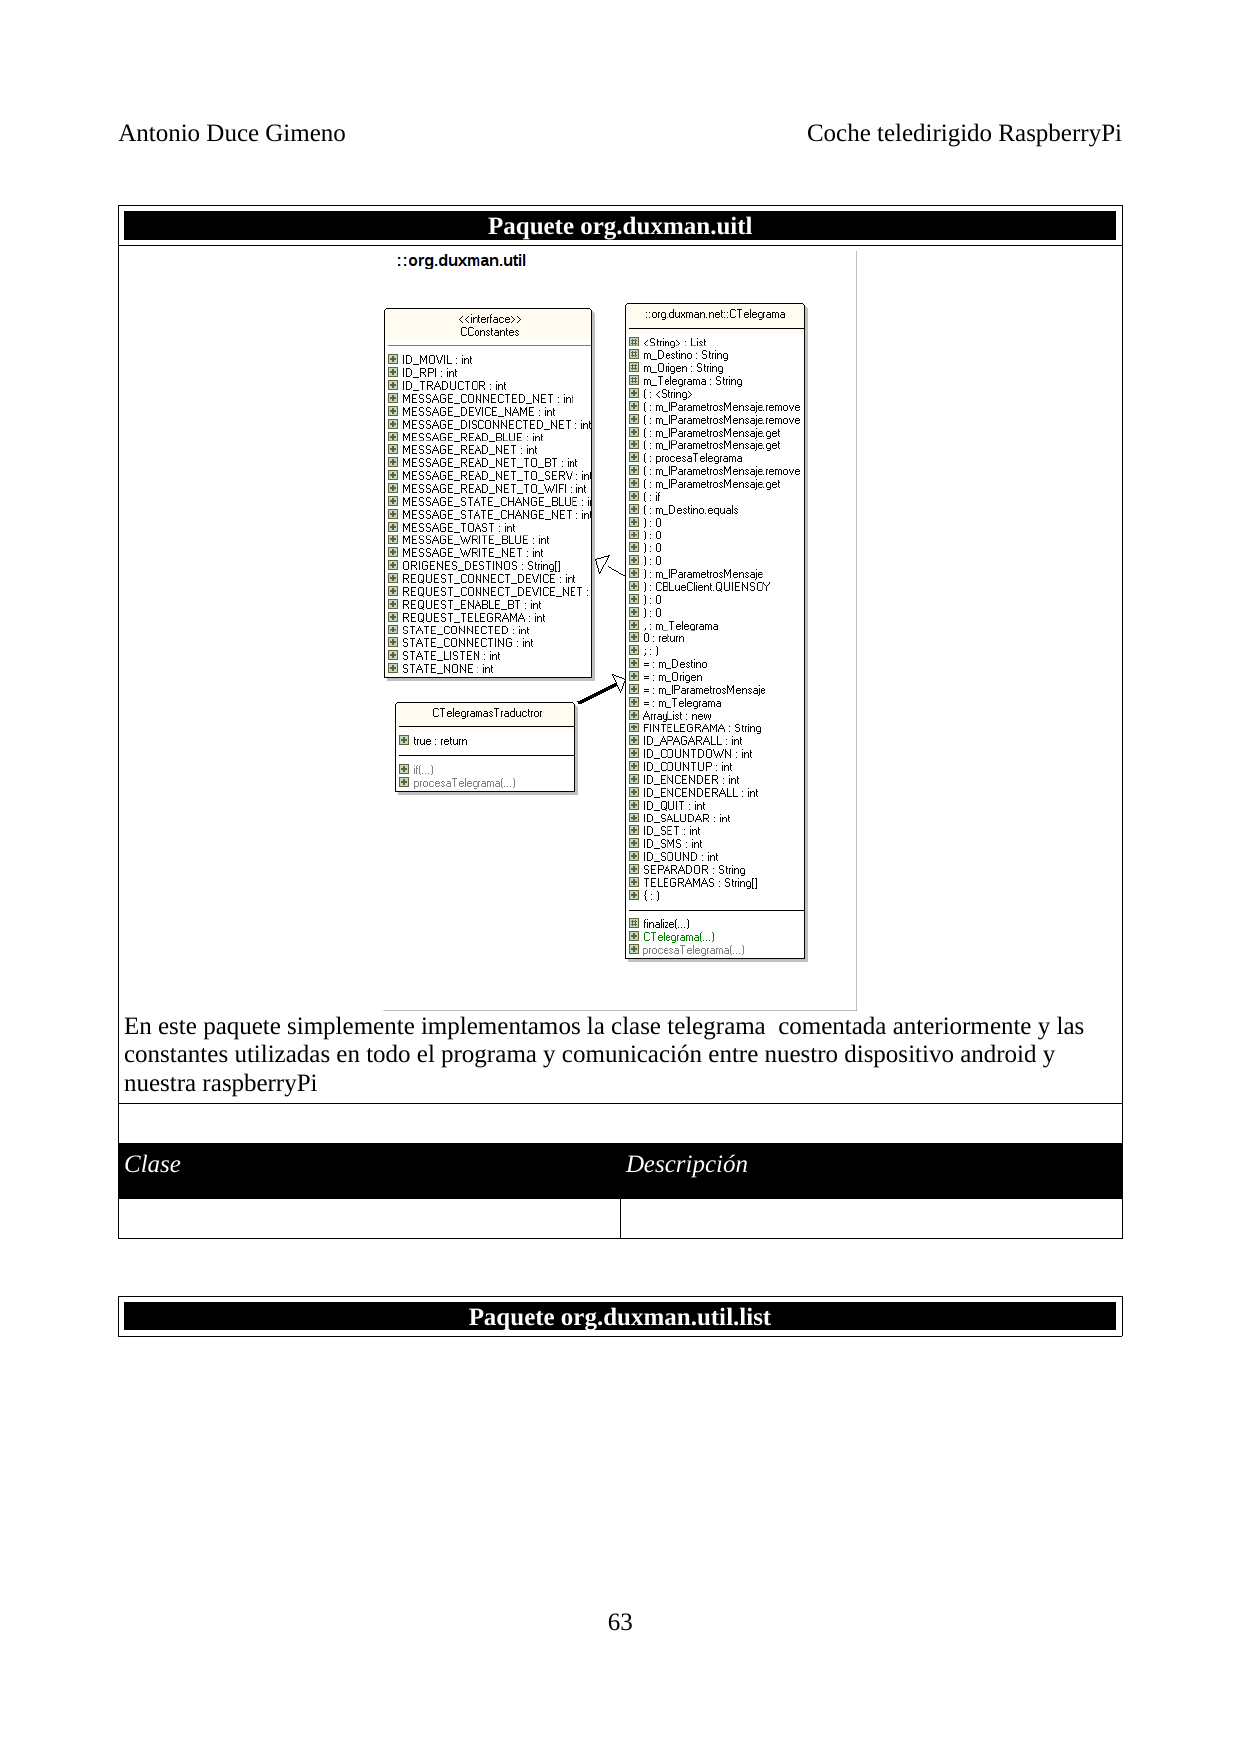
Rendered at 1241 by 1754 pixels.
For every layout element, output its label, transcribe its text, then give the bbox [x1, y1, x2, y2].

table_cell En este paquete simplemente implementamos la clase telegrama comentada anteriormente y las constantes utilizadas en todo el programa y comunicación entre nuestro dispositivo android y nuestra raspberryPi [119, 246, 1122, 1103]
table_header Paquete org.duxman.util.list [119, 1297, 1122, 1336]
table_cell [119, 1104, 1122, 1143]
table_cell Descripción [621, 1144, 1122, 1198]
picture [383, 251, 857, 1011]
table_cell Clase [119, 1144, 620, 1198]
table_cell [621, 1199, 1122, 1238]
table_header Paquete org.duxman.uitl [119, 206, 1122, 245]
table_cell [119, 1199, 620, 1238]
